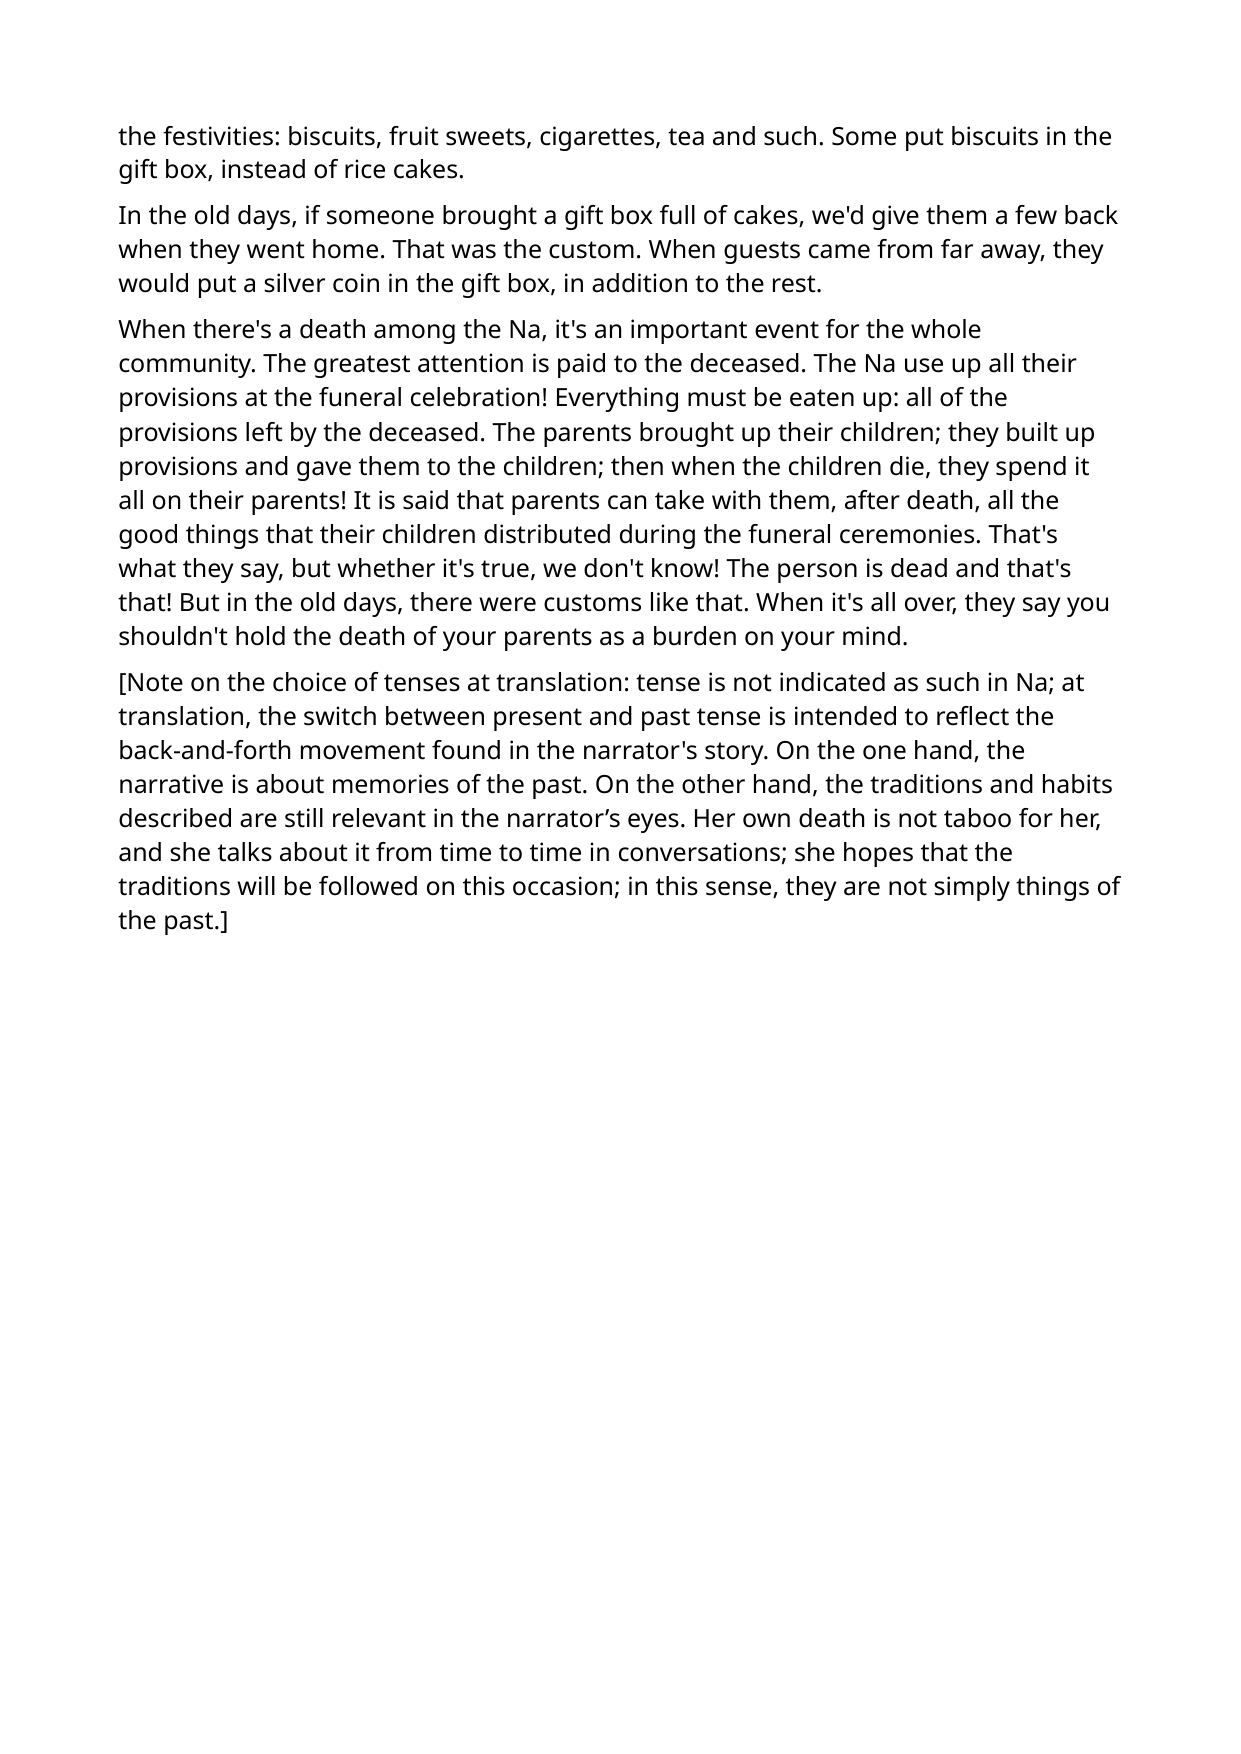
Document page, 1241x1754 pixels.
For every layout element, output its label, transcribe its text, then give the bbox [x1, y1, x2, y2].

text [Note on the choice of tenses at translation: tense is not indicated as such in Na; at translation, the switch between present and past tense is intended to reflect the back-and-forth movement found in the narrator's story. On the one hand, the narrative is about memories of the past. On the other hand, the traditions and habits described are still relevant in the narrator’s eyes. Her own death is not taboo for her, and she talks about it from time to time in conversations; she hopes that the traditions will be followed on this occasion; in this sense, they are not simply things of the past.] [118, 664, 1122, 937]
text the festivities: biscuits, fruit sweets, cigarettes, tea and such. Some put biscuits in the gift box, instead of rice cakes. [118, 118, 1122, 186]
text In the old days, if someone brought a gift box full of cakes, we'd give them a few back when they went home. That was the custom. When guests came from far away, they would put a silver coin in the gift box, in addition to the rest. [118, 198, 1122, 300]
text When there's a death among the Na, it's an important event for the whole community. The greatest attention is paid to the deceased. The Na use up all their provisions at the funeral celebration! Everything must be eaten up: all of the provisions left by the deceased. The parents brought up their children; they built up provisions and gave them to the children; then when the children die, they spend it all on their parents! It is said that parents can take with them, after death, all the good things that their children distributed during the funeral ceremonies. That's what they say, but whether it's true, we don't know! The person is dead and that's that! But in the old days, there were customs like that. When it's all over, they say you shouldn't hold the death of your parents as a burden on your mind. [118, 312, 1122, 653]
